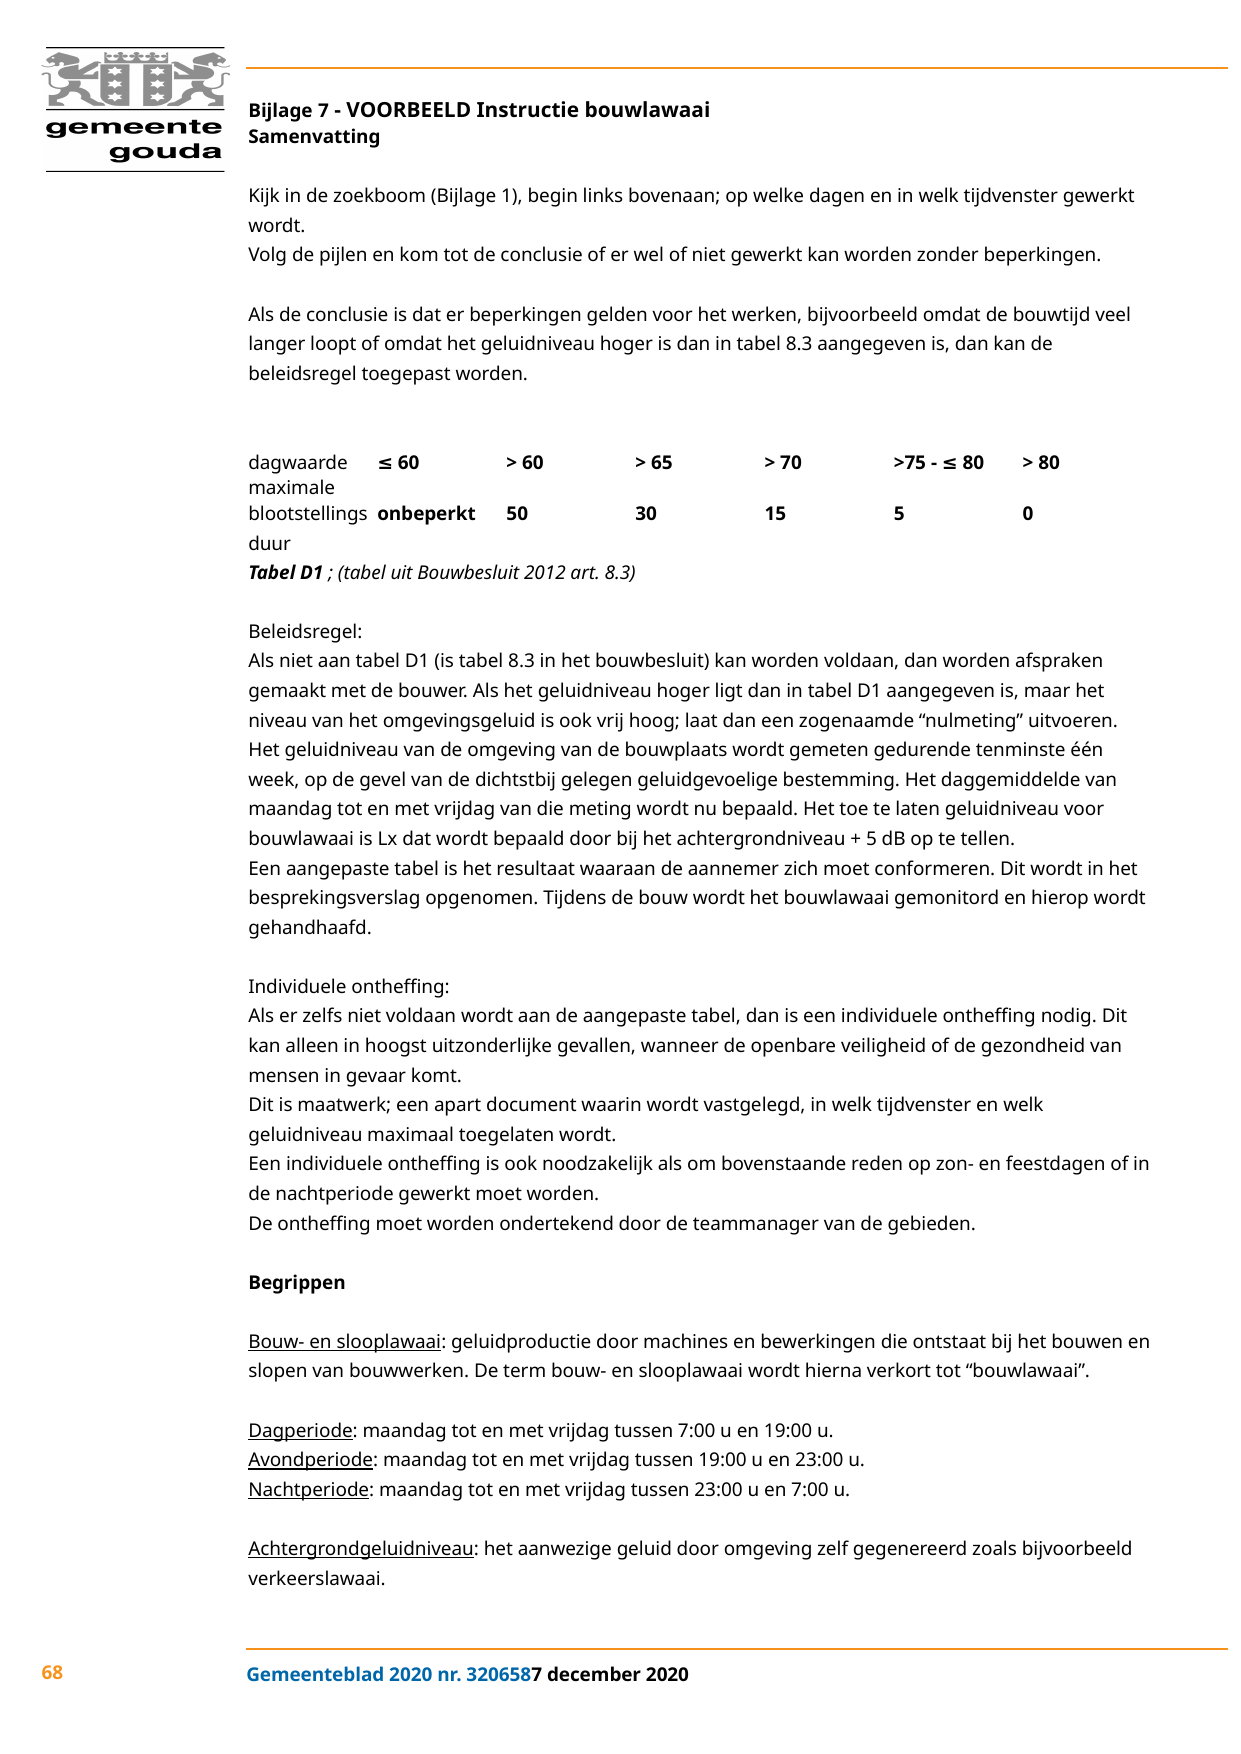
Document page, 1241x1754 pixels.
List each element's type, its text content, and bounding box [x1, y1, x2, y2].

text De ontheffing moet worden ondertekend door de teammanager van de gebieden. [248, 1210, 1152, 1235]
table_cell [1023, 475, 1152, 500]
table_header > 60 [506, 449, 635, 474]
table_cell maximale [248, 475, 377, 500]
table_cell [764, 475, 893, 500]
table_cell 15 [764, 500, 893, 556]
text Individuele ontheffing: [248, 973, 1152, 999]
text Avondperiode: maandag tot en met vrijdag tussen 19:00 u en 23:00 u. [248, 1446, 1152, 1472]
text Samenvatting [248, 123, 1152, 149]
table_cell 0 [1023, 500, 1152, 556]
table_header > 70 [764, 449, 893, 474]
picture [41, 47, 231, 172]
text Als er zelfs niet voldaan wordt aan de aangepaste tabel, dan is een individuele ontheffing nodig. Dit kan alleen in hoogst uitzonderlijke gevallen, wanneer de openbare veiligheid of de gezondheid van mensen in gevaar komt. [248, 1003, 1152, 1087]
table_cell blootstellingsduur [248, 500, 377, 556]
table_cell [377, 475, 506, 500]
text Begrippen [248, 1269, 1152, 1294]
text Nachtperiode: maandag tot en met vrijdag tussen 23:00 u en 7:00 u. [248, 1476, 1152, 1502]
table_cell 50 [506, 500, 635, 556]
text Beleidsregel: [248, 618, 1152, 644]
text Tabel D1 ; (tabel uit Bouwbesluit 2012 art. 8.3) [248, 559, 1152, 584]
table_cell [635, 475, 764, 500]
table_header ≤ 60 [377, 449, 506, 474]
table_cell 5 [894, 500, 1022, 556]
table_header dagwaarde [248, 449, 377, 474]
text Als niet aan tabel D1 (is tabel 8.3 in het bouwbesluit) kan worden voldaan, dan worden afspraken gemaakt met de bouwer. Als het geluidniveau hoger ligt dan in tabel D1 aangegeven is, maar het niveau van het omgevingsgeluid is ook vrij hoog; laat dan een zogenaamde “nulmeting” uitvoeren. Het geluidniveau van de omgeving van de bouwplaats wordt gemeten gedurende tenminste één week, op de gevel van de dichtstbij gelegen geluidgevoelige bestemming. Het daggemiddelde van maandag tot en met vrijdag van die meting wordt nu bepaald. Het toe te laten geluidniveau voor bouwlawaai is Lx dat wordt bepaald door bij het achtergrondniveau + 5 dB op te tellen. [248, 648, 1152, 851]
text Een aangepaste tabel is het resultaat waaraan de aannemer zich moet conformeren. Dit wordt in het besprekingsverslag opgenomen. Tijdens de bouw wordt het bouwlawaai gemonitord en hierop wordt gehandhaafd. [248, 855, 1152, 939]
text Als de conclusie is dat er beperkingen gelden voor het werken, bijvoorbeeld omdat de bouwtijd veel langer loopt of omdat het geluidniveau hoger is dan in tabel 8.3 aangegeven is, dan kan de beleidsregel toegepast worden. [248, 301, 1152, 386]
table_header > 65 [635, 449, 764, 474]
table_cell [894, 475, 1022, 500]
text Dit is maatwerk; een apart document waarin wordt vastgelegd, in welk tijdvenster en welk geluidniveau maximaal toegelaten wordt. [248, 1091, 1152, 1147]
table_cell onbeperkt [377, 500, 506, 556]
text Een individuele ontheffing is ook noodzakelijk als om bovenstaande reden op zon- en feestdagen of in de nachtperiode gewerkt moet worden. [248, 1151, 1152, 1206]
text Kijk in de zoekboom (Bijlage 1), begin links bovenaan; op welke dagen en in welk tijdvenster gewerkt wordt. [248, 182, 1152, 238]
table_cell [506, 475, 635, 500]
text Dagperiode: maandag tot en met vrijdag tussen 7:00 u en 19:00 u. [248, 1417, 1152, 1442]
text Volg de pijlen en kom tot de conclusie of er wel of niet gewerkt kan worden zonder beperkingen. [248, 242, 1152, 267]
table_cell 30 [635, 500, 764, 556]
table_header >75 - ≤ 80 [894, 449, 1022, 474]
text Bouw- en slooplawaai: geluidproductie door machines en bewerkingen die ontstaat bij het bouwen en slopen van bouwwerken. De term bouw- en slooplawaai wordt hierna verkort tot “bouwlawaai”. [248, 1328, 1152, 1383]
text Achtergrondgeluidniveau: het aanwezige geluid door omgeving zelf gegenereerd zoals bijvoorbeeld verkeerslawaai. [248, 1535, 1152, 1590]
table_header > 80 [1023, 449, 1152, 474]
text Bijlage 7 - VOORBEELD Instructie bouwlawaai [248, 95, 1152, 123]
